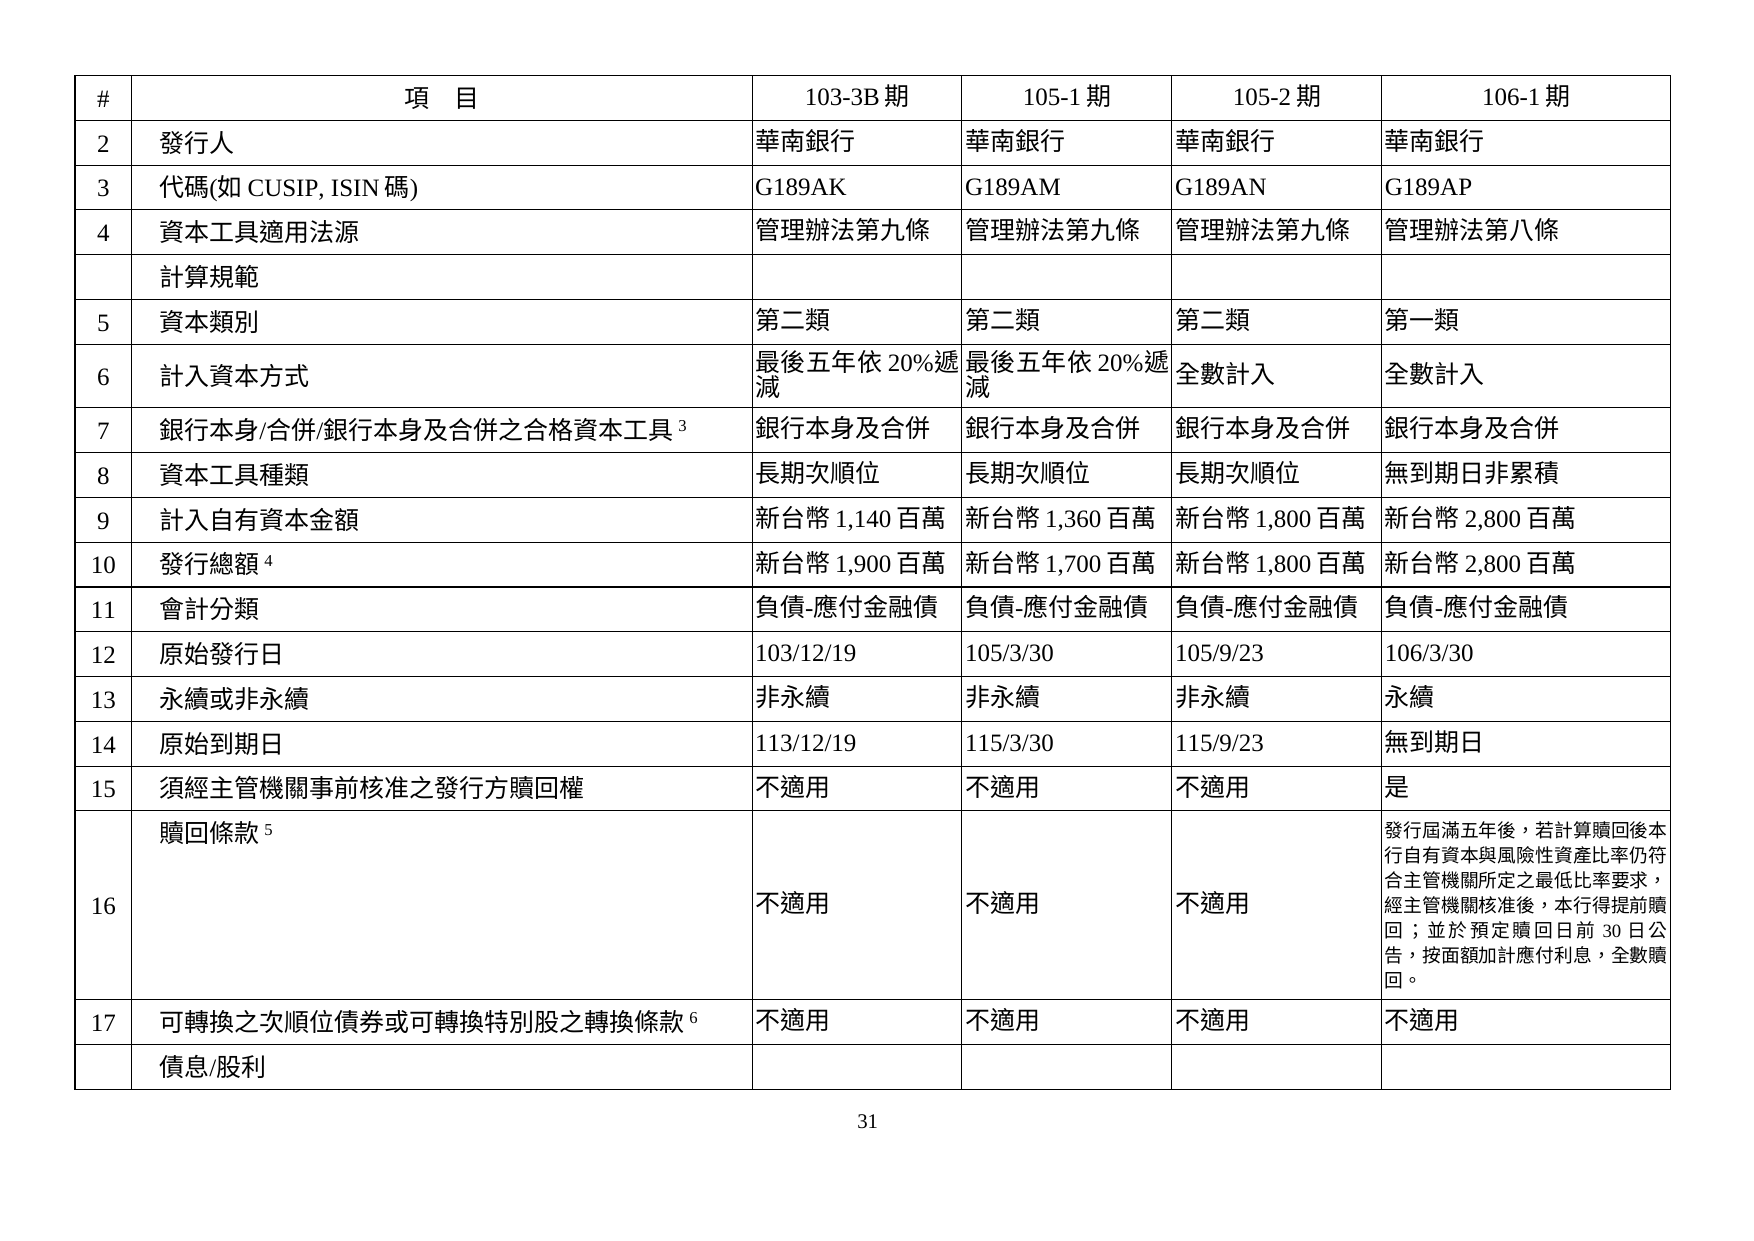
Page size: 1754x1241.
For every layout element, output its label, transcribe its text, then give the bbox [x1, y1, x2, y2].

table_cell 最後五年依20%遞減 [962, 345, 1171, 407]
table_cell 會計分類 [132, 588, 752, 631]
table_cell 第二類 [962, 300, 1171, 344]
table_cell [962, 1045, 1171, 1088]
table_cell 資本類別 [132, 300, 752, 344]
table_cell 103/12/19 [753, 632, 961, 676]
table_cell 計入自有資本金額 [132, 498, 752, 542]
table_cell 負債-應付金融債 [753, 588, 961, 631]
table_cell 華南銀行 [962, 121, 1171, 164]
table_cell 不適用 [962, 1000, 1171, 1044]
table_cell [1172, 255, 1381, 299]
table_cell 不適用 [1172, 811, 1381, 999]
table_cell 不適用 [1382, 1000, 1670, 1044]
table_cell 115/3/30 [962, 722, 1171, 766]
table_cell 15 [76, 767, 131, 810]
table_cell 不適用 [962, 767, 1171, 810]
table_cell 原始發行日 [132, 632, 752, 676]
table_cell 新台幣1,140百萬 [753, 498, 961, 542]
table_cell 管理辦法第八條 [1382, 210, 1670, 254]
table_cell G189AK [753, 166, 961, 209]
table_cell 非永續 [753, 677, 961, 721]
table_cell [1382, 255, 1670, 299]
table_cell 3 [76, 166, 131, 209]
table_cell 不適用 [1172, 1000, 1381, 1044]
table_cell 7 [76, 408, 131, 452]
table_cell [962, 255, 1171, 299]
table_cell 銀行本身及合併 [962, 408, 1171, 452]
table_cell 106/3/30 [1382, 632, 1670, 676]
table_cell 新台幣1,360百萬 [962, 498, 1171, 542]
table_cell 資本工具適用法源 [132, 210, 752, 254]
table_cell 發行總額4 [132, 543, 752, 586]
table_cell 銀行本身/合併/銀行本身及合併之合格資本工具3 [132, 408, 752, 452]
table_cell 無到期日 [1382, 722, 1670, 766]
table_cell 新台幣1,700百萬 [962, 543, 1171, 586]
table_cell 新台幣2,800百萬 [1382, 498, 1670, 542]
table_header 105-1期 [962, 76, 1171, 120]
table_cell 永續或非永續 [132, 677, 752, 721]
table_cell 贖回條款5 [132, 811, 752, 999]
table_cell 負債-應付金融債 [1382, 588, 1670, 631]
table_cell 非永續 [1172, 677, 1381, 721]
table_cell 105/9/23 [1172, 632, 1381, 676]
table_cell 第一類 [1382, 300, 1670, 344]
table_cell 負債-應付金融債 [962, 588, 1171, 631]
table_cell 銀行本身及合併 [1382, 408, 1670, 452]
table_cell 4 [76, 210, 131, 254]
table_cell [753, 255, 961, 299]
table_cell 6 [76, 345, 131, 407]
table_cell 13 [76, 677, 131, 721]
table_cell 新台幣1,800百萬 [1172, 498, 1381, 542]
table_cell 17 [76, 1000, 131, 1044]
table_cell 銀行本身及合併 [753, 408, 961, 452]
table_cell [76, 1045, 131, 1088]
table_cell 長期次順位 [1172, 453, 1381, 497]
table_cell G189AM [962, 166, 1171, 209]
table_cell 發行屆滿五年後，若計算贖回後本行自有資本與風險性資產比率仍符合主管機關所定之最低比率要求，經主管機關核准後，本行得提前贖回；並於預定贖回日前30日公告，按面額加計應付利息，全數贖回。 [1382, 811, 1670, 999]
table_cell 不適用 [753, 811, 961, 999]
table_cell 無到期日非累積 [1382, 453, 1670, 497]
table_cell 永續 [1382, 677, 1670, 721]
table_cell 可轉換之次順位債券或可轉換特別股之轉換條款6 [132, 1000, 752, 1044]
table_cell 5 [76, 300, 131, 344]
table_cell 須經主管機關事前核准之發行方贖回權 [132, 767, 752, 810]
table_cell 長期次順位 [962, 453, 1171, 497]
table_cell 全數計入 [1172, 345, 1381, 407]
table_cell 14 [76, 722, 131, 766]
table_cell 債息/股利 [132, 1045, 752, 1088]
table_cell 115/9/23 [1172, 722, 1381, 766]
table_cell 最後五年依20%遞減 [753, 345, 961, 407]
table_cell 非永續 [962, 677, 1171, 721]
table_cell 105/3/30 [962, 632, 1171, 676]
table_cell 新台幣1,800百萬 [1172, 543, 1381, 586]
table_cell 第二類 [753, 300, 961, 344]
table_cell [753, 1045, 961, 1088]
table_cell 不適用 [962, 811, 1171, 999]
table_cell 16 [76, 811, 131, 999]
table_cell 9 [76, 498, 131, 542]
table_cell 計算規範 [132, 255, 752, 299]
table_cell 華南銀行 [753, 121, 961, 164]
table_header 105-2期 [1172, 76, 1381, 120]
table_cell G189AP [1382, 166, 1670, 209]
table_cell 12 [76, 632, 131, 676]
table_cell 管理辦法第九條 [962, 210, 1171, 254]
table_cell [1172, 1045, 1381, 1088]
table_cell 不適用 [1172, 767, 1381, 810]
table_cell 華南銀行 [1172, 121, 1381, 164]
table_cell 銀行本身及合併 [1172, 408, 1381, 452]
table_cell 新台幣1,900百萬 [753, 543, 961, 586]
table_header 項 目 [132, 76, 752, 120]
table_header 106-1期 [1382, 76, 1670, 120]
table_cell 不適用 [753, 767, 961, 810]
table_cell 負債-應付金融債 [1172, 588, 1381, 631]
table_cell 11 [76, 588, 131, 631]
table_cell 管理辦法第九條 [753, 210, 961, 254]
table_cell [1382, 1045, 1670, 1088]
table_header # [76, 76, 131, 120]
table_cell 管理辦法第九條 [1172, 210, 1381, 254]
table_cell 第二類 [1172, 300, 1381, 344]
table_cell 發行人 [132, 121, 752, 164]
table_cell 2 [76, 121, 131, 164]
table_header 103-3B期 [753, 76, 961, 120]
table_cell G189AN [1172, 166, 1381, 209]
table_cell 10 [76, 543, 131, 586]
table_cell 代碼(如CUSIP, ISIN碼) [132, 166, 752, 209]
table_cell 是 [1382, 767, 1670, 810]
table_cell 113/12/19 [753, 722, 961, 766]
table_cell 計入資本方式 [132, 345, 752, 407]
table_cell 8 [76, 453, 131, 497]
table_cell 不適用 [753, 1000, 961, 1044]
table_cell 資本工具種類 [132, 453, 752, 497]
table_cell [76, 255, 131, 299]
table_cell 華南銀行 [1382, 121, 1670, 164]
table_cell 原始到期日 [132, 722, 752, 766]
table_cell 新台幣2,800百萬 [1382, 543, 1670, 586]
table_cell 長期次順位 [753, 453, 961, 497]
table_cell 全數計入 [1382, 345, 1670, 407]
